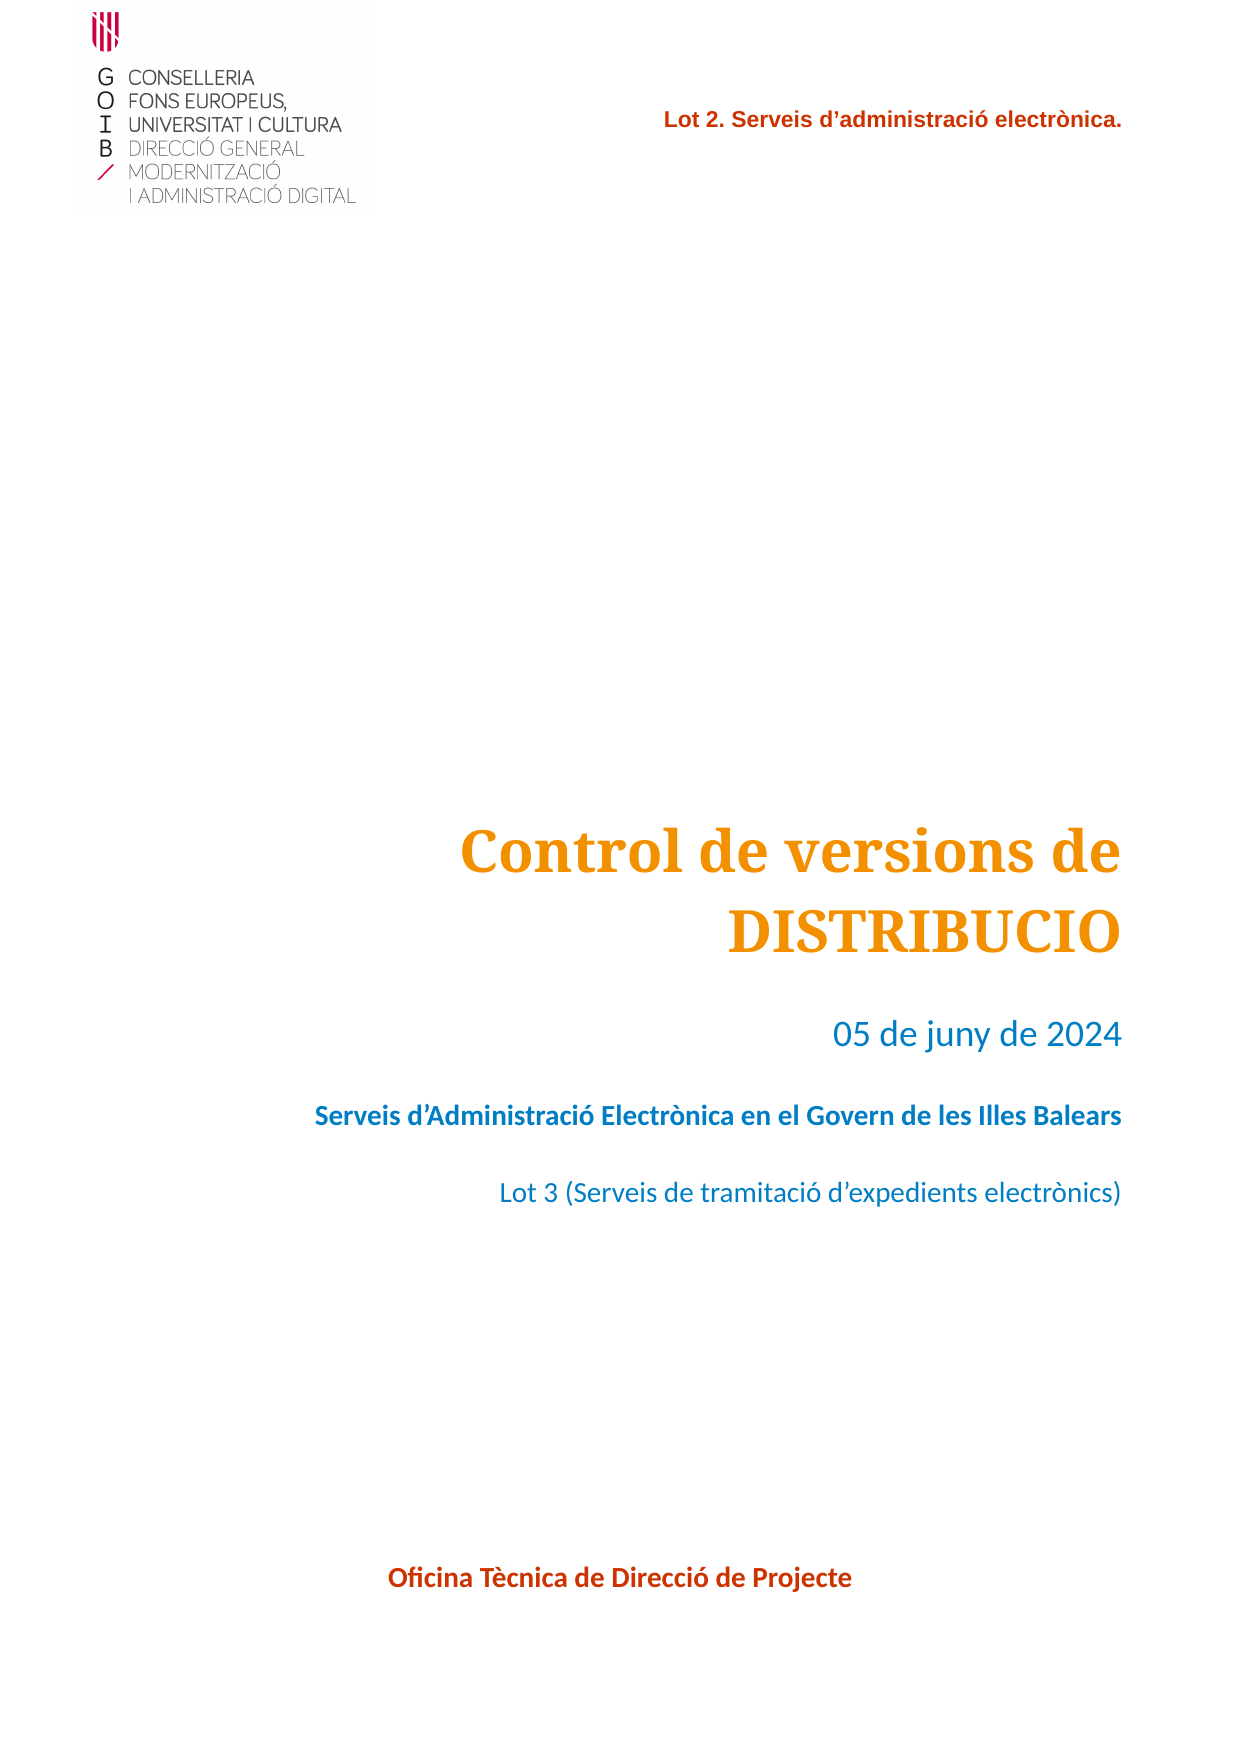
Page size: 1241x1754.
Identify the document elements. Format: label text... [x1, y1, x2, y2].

text Serveis d’Administració Electrònica en el Govern de les Illes Balears [118, 1097, 1122, 1133]
text Oficina Tècnica de Direcció de Projecte [118, 1559, 1122, 1594]
text Lot 3 (Serveis de tramitació d’expedients electrònics) [118, 1174, 1122, 1210]
picture [77, 0, 371, 216]
text 05 de juny de 2024 [118, 1010, 1122, 1056]
text Control de versions de DISTRIBUCIO [118, 810, 1122, 969]
